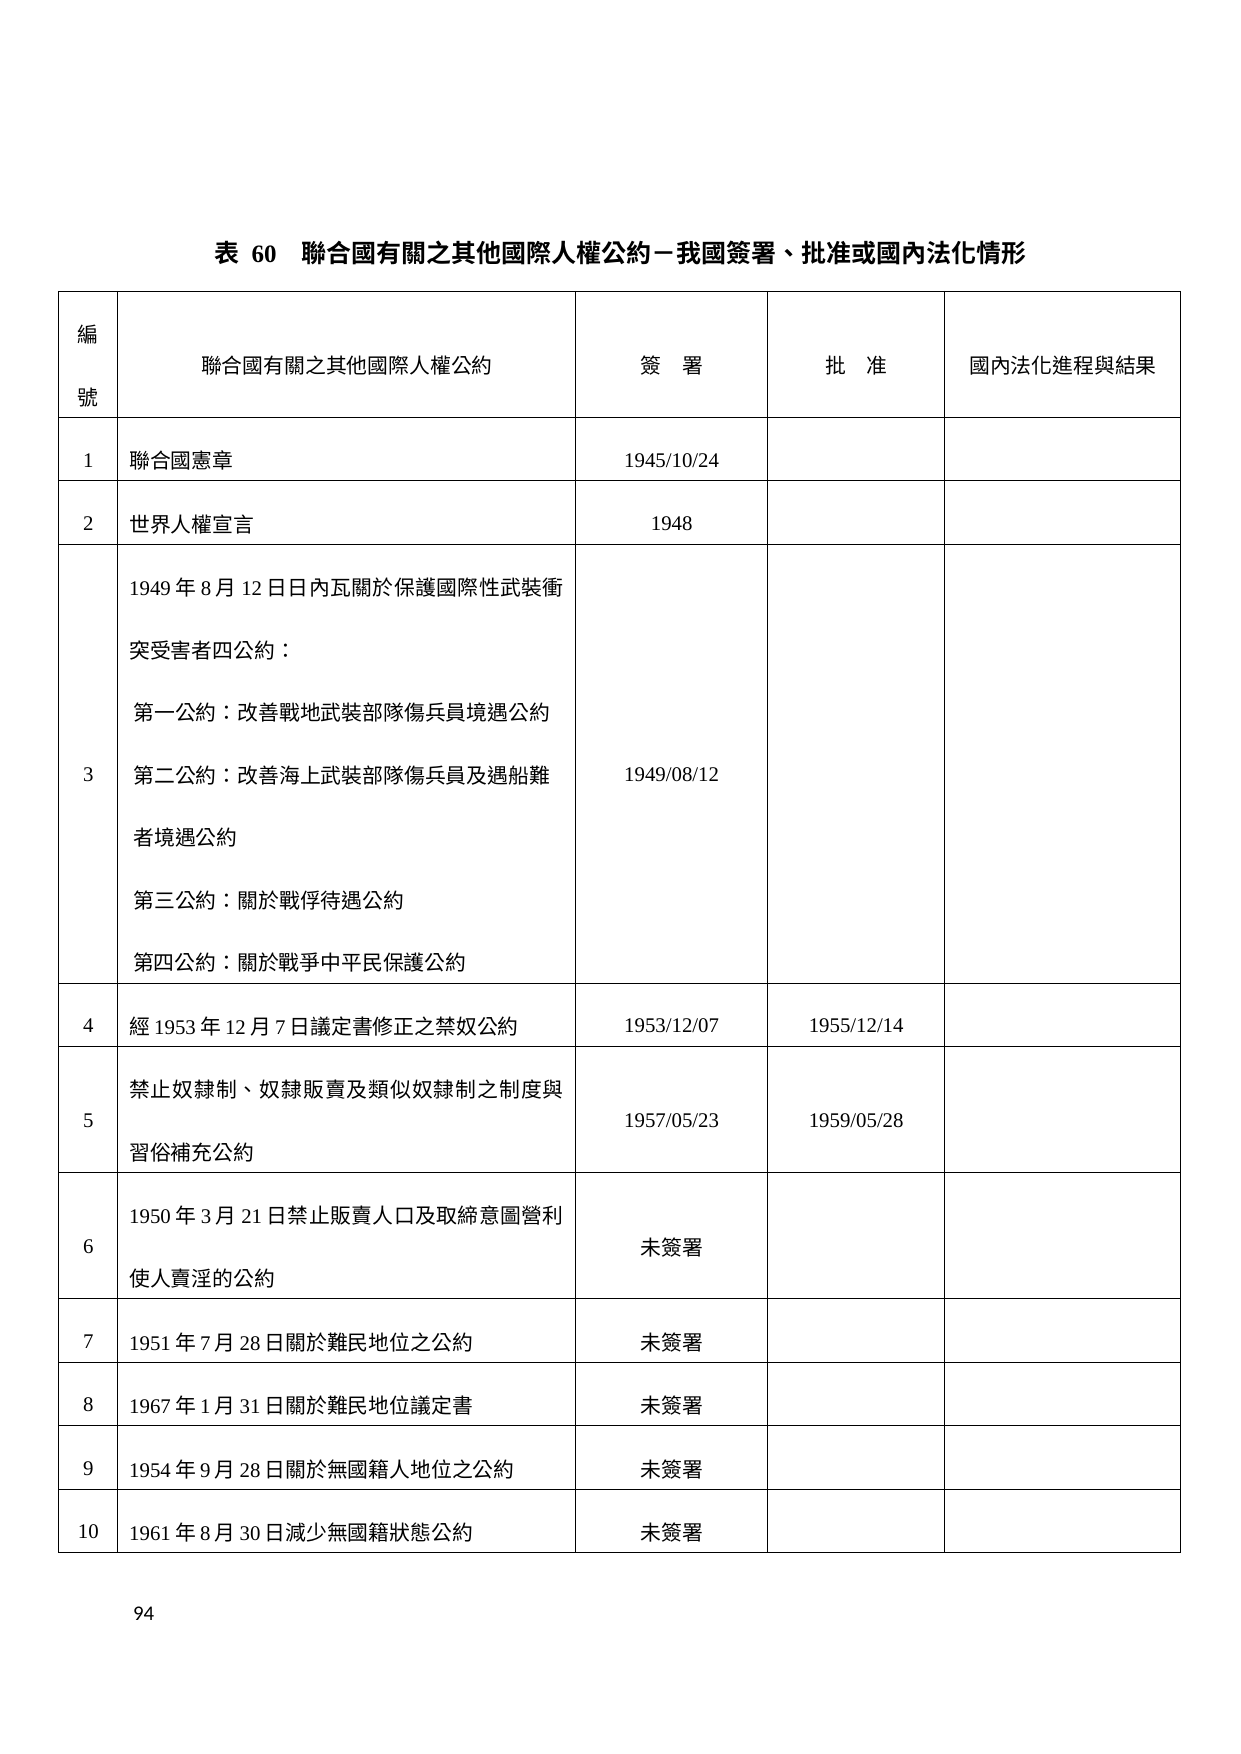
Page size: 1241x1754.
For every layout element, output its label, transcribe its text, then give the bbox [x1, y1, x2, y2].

table_header 簽 署 [576, 292, 767, 417]
table_cell 聯合國憲章 [118, 418, 575, 480]
table_cell 8 [59, 1363, 117, 1425]
table_cell 世界人權宣言 [118, 481, 575, 544]
table_cell [768, 1173, 944, 1298]
table_cell 1949/08/12 [576, 545, 767, 982]
table_cell 7 [59, 1299, 117, 1362]
table_cell 4 [59, 984, 117, 1046]
table_cell [768, 545, 944, 982]
table_cell 未簽署 [576, 1173, 767, 1298]
table_header 國內法化進程與結果 [945, 292, 1180, 417]
table_cell [768, 1426, 944, 1489]
table_cell 10 [59, 1490, 117, 1552]
table_header 批 准 [768, 292, 944, 417]
table_cell [768, 1363, 944, 1425]
table_cell [945, 1490, 1180, 1552]
table_cell 1950年3月21日禁止販賣人口及取締意圖營利使人賣淫的公約 [118, 1173, 575, 1298]
table_cell 1955/12/14 [768, 984, 944, 1046]
table_cell 6 [59, 1173, 117, 1298]
table_cell [945, 481, 1180, 544]
table_header 編號 [59, 292, 117, 417]
table_cell 未簽署 [576, 1426, 767, 1489]
table_cell 1957/05/23 [576, 1047, 767, 1172]
text 表 60 聯合國有關之其他國際人權公約－我國簽署、批准或國內法化情形 [133, 210, 1107, 273]
table_cell [768, 1490, 944, 1552]
table_cell [945, 1363, 1180, 1425]
table_cell 經1953年12月7日議定書修正之禁奴公約 [118, 984, 575, 1046]
table_cell 1948 [576, 481, 767, 544]
table_cell 未簽署 [576, 1363, 767, 1425]
table_cell 3 [59, 545, 117, 982]
table_cell 1953/12/07 [576, 984, 767, 1046]
table_cell [945, 418, 1180, 480]
table_cell [945, 1173, 1180, 1298]
table_cell 未簽署 [576, 1299, 767, 1362]
table_cell 1 [59, 418, 117, 480]
table_cell 1961年8月30日減少無國籍狀態公約 [118, 1490, 575, 1552]
table_cell 1945/10/24 [576, 418, 767, 480]
table_cell [768, 418, 944, 480]
table_cell 1959/05/28 [768, 1047, 944, 1172]
table_cell 1951年7月28日關於難民地位之公約 [118, 1299, 575, 1362]
table_cell 5 [59, 1047, 117, 1172]
table_cell 1954年9月28日關於無國籍人地位之公約 [118, 1426, 575, 1489]
table_cell [945, 1299, 1180, 1362]
table_cell 1967年1月31日關於難民地位議定書 [118, 1363, 575, 1425]
table_cell [768, 481, 944, 544]
table_cell 9 [59, 1426, 117, 1489]
table_header 聯合國有關之其他國際人權公約 [118, 292, 575, 417]
table_cell [945, 984, 1180, 1046]
table_cell [945, 1426, 1180, 1489]
table_cell 2 [59, 481, 117, 544]
table_cell 禁止奴隸制、奴隸販賣及類似奴隸制之制度與習俗補充公約 [118, 1047, 575, 1172]
table_cell 1949年8月12日日內瓦關於保護國際性武裝衝突受害者四公約： 第一公約：改善戰地武裝部隊傷兵員境遇公約 第二公約：改善海上武裝部隊傷兵員及遇船難者境遇公約 第三公約：關於戰俘待遇公約 第四公約：關於戰爭中平民保護公約 [118, 545, 575, 982]
table_cell [768, 1299, 944, 1362]
table_cell [945, 545, 1180, 982]
table_cell 未簽署 [576, 1490, 767, 1552]
table_cell [945, 1047, 1180, 1172]
